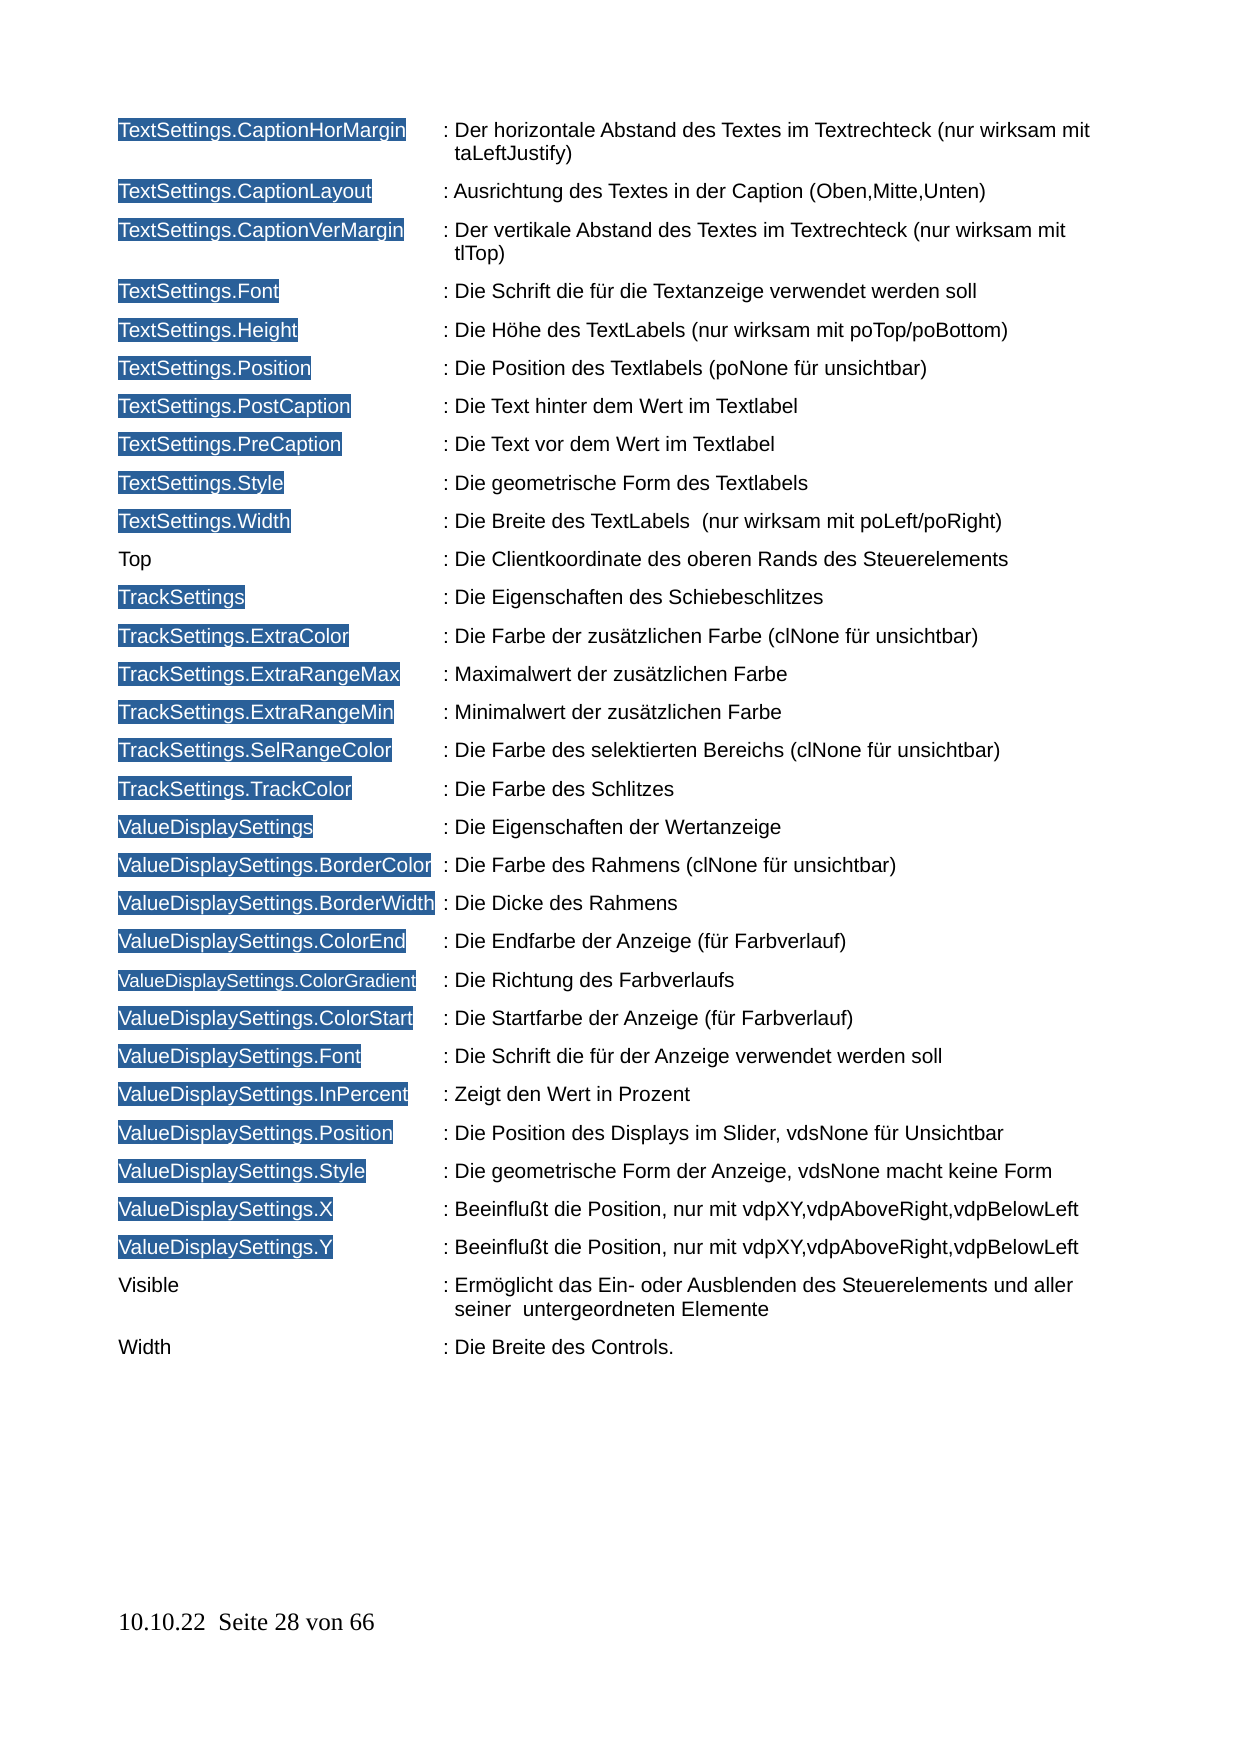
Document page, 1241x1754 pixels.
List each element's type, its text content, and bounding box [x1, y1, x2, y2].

text ValueDisplaySettings.X : Beeinflußt die Position, nur mit vdpXY,vdpAboveRight,vdpBelowLeft [118, 1198, 1122, 1221]
text TextSettings.PostCaption : Die Text hinter dem Wert im Textlabel [118, 395, 1122, 418]
text TrackSettings.TrackColor : Die Farbe des Schlitzes [118, 777, 1122, 801]
text Top : Die Clientkoordinate des oberen Rands des Steuerelements [118, 548, 1122, 571]
text TextSettings.CaptionHorMargin : Der horizontale Abstand des Textes im Textrechteck (nur wirksam mit taLeftJustify) [118, 118, 1122, 165]
text TrackSettings.ExtraRangeMax : Maximalwert der zusätzlichen Farbe [118, 662, 1122, 686]
text ValueDisplaySettings.Y : Beeinflußt die Position, nur mit vdpXY,vdpAboveRight,vdpBelowLeft [118, 1236, 1122, 1259]
text ValueDisplaySettings.Font : Die Schrift die für der Anzeige verwendet werden soll [118, 1045, 1122, 1068]
text TextSettings.Position : Die Position des Textlabels (poNone für unsichtbar) [118, 357, 1122, 380]
text TrackSettings : Die Eigenschaften des Schiebeschlitzes [118, 586, 1122, 609]
text ValueDisplaySettings.BorderColor : Die Farbe des Rahmens (clNone für unsichtbar) [118, 853, 1122, 877]
text Visible : Ermöglicht das Ein- oder Ausblenden des Steuerelements und aller seiner untergeordneten Elemente [118, 1274, 1122, 1321]
text Width : Die Breite des Controls. [118, 1336, 1122, 1359]
text TextSettings.Font : Die Schrift die für die Textanzeige verwendet werden soll [118, 280, 1122, 304]
text TextSettings.Height : Die Höhe des TextLabels (nur wirksam mit poTop/poBottom) [118, 318, 1122, 342]
text ValueDisplaySettings.ColorGradient : Die Richtung des Farbverlaufs [118, 968, 1122, 992]
text TextSettings.Width : Die Breite des TextLabels (nur wirksam mit poLeft/poRight) [118, 509, 1122, 533]
text ValueDisplaySettings.Position : Die Position des Displays im Slider, vdsNone für Unsichtbar [118, 1121, 1122, 1145]
text TextSettings.Style : Die geometrische Form des Textlabels [118, 471, 1122, 495]
text TrackSettings.ExtraColor : Die Farbe der zusätzlichen Farbe (clNone für unsichtbar) [118, 624, 1122, 648]
text ValueDisplaySettings.ColorStart : Die Startfarbe der Anzeige (für Farbverlauf) [118, 1006, 1122, 1030]
text TextSettings.CaptionLayout : Ausrichtung des Textes in der Caption (Oben,Mitte,Unten) [118, 180, 1122, 204]
text ValueDisplaySettings.ColorEnd : Die Endfarbe der Anzeige (für Farbverlauf) [118, 930, 1122, 954]
text ValueDisplaySettings.Style : Die geometrische Form der Anzeige, vdsNone macht keine Form [118, 1159, 1122, 1183]
text ValueDisplaySettings.BorderWidth : Die Dicke des Rahmens [118, 892, 1122, 915]
text TextSettings.PreCaption : Die Text vor dem Wert im Textlabel [118, 433, 1122, 457]
text ValueDisplaySettings : Die Eigenschaften der Wertanzeige [118, 815, 1122, 839]
text TextSettings.CaptionVerMargin : Der vertikale Abstand des Textes im Textrechteck (nur wirksam mit tlTop) [118, 218, 1122, 266]
text TrackSettings.SelRangeColor : Die Farbe des selektierten Bereichs (clNone für unsichtbar) [118, 739, 1122, 762]
text TrackSettings.ExtraRangeMin : Minimalwert der zusätzlichen Farbe [118, 701, 1122, 724]
text ValueDisplaySettings.InPercent : Zeigt den Wert in Prozent [118, 1083, 1122, 1107]
